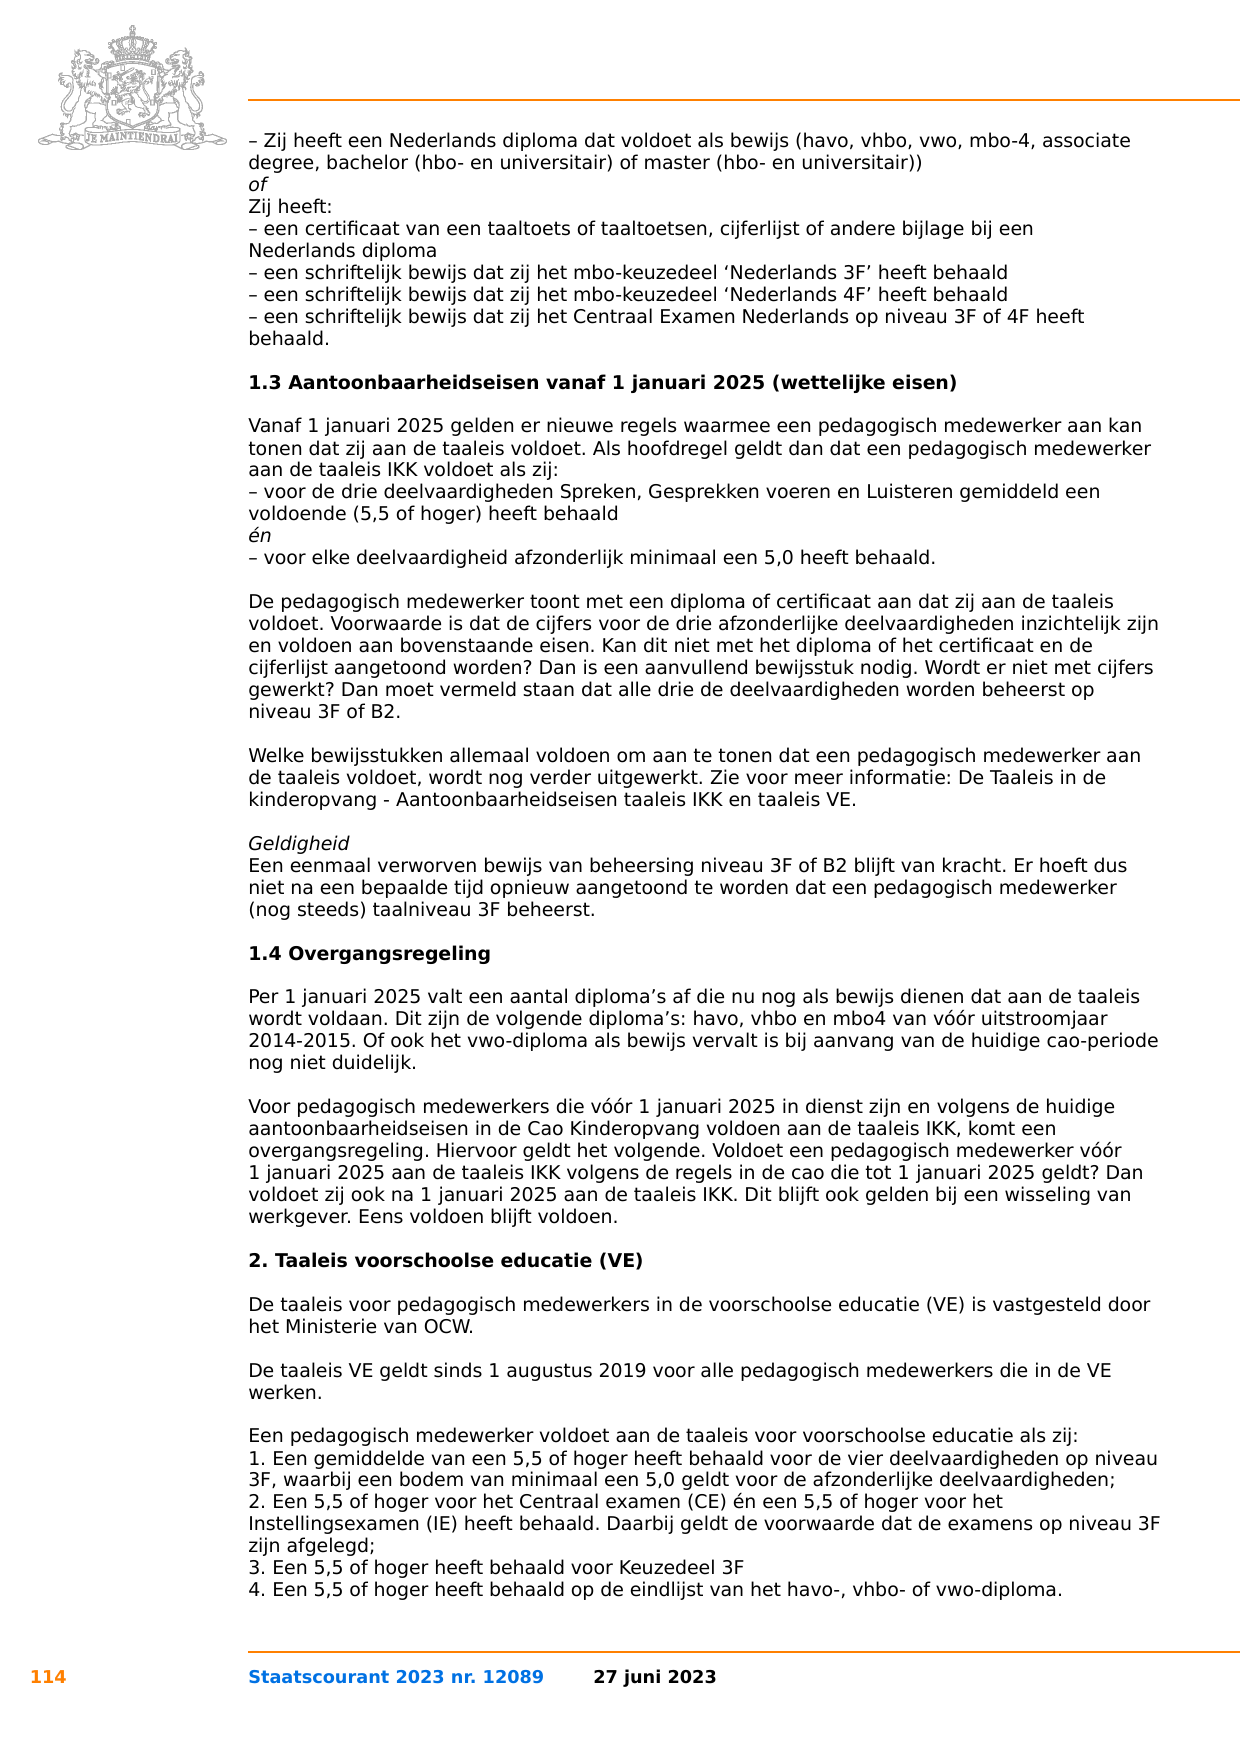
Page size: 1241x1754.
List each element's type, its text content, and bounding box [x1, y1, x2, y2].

text 4. Een 5,5 of hoger heeft behaald op de eindlijst van het havo-, vhbo- of vwo-diploma. [248, 1579, 1163, 1601]
text Voor pedagogisch medewerkers die vóór 1 januari 2025 in dienst zijn en volgens de huidige aantoonbaarheidseisen in de Cao Kinderopvang voldoen aan de taaleis IKK, komt een overgangsregeling. Hiervoor geldt het volgende. Voldoet een pedagogisch medewerker vóór 1 januari 2025 aan de taaleis IKK volgens de regels in de cao die tot 1 januari 2025 geldt? Dan voldoet zij ook na 1 januari 2025 aan de taaleis IKK. Dit blijft ook gelden bij een wisseling van werkgever. Eens voldoen blijft voldoen. [248, 1096, 1163, 1228]
text De taaleis voor pedagogisch medewerkers in de voorschoolse educatie (VE) is vastgesteld door het Ministerie van OCW. [248, 1294, 1163, 1338]
text én [248, 525, 1163, 547]
text 3. Een 5,5 of hoger heeft behaald voor Keuzedeel 3F [248, 1557, 1163, 1579]
text – een certificaat van een taaltoets of taaltoetsen, cijferlijst of andere bijlage bij een [248, 218, 1163, 240]
subtitle 1.4 Overgangsregeling [248, 942, 1163, 964]
text Vanaf 1 januari 2025 gelden er nieuwe regels waarmee een pedagogisch medewerker aan kan tonen dat zij aan de taaleis voldoet. Als hoofdregel geldt dan dat een pedagogisch medewerker aan de taaleis IKK voldoet als zij: [248, 415, 1163, 481]
text Geldigheid [248, 833, 1163, 855]
text of [248, 174, 1163, 196]
text – Zij heeft een Nederlands diploma dat voldoet als bewijs (havo, vhbo, vwo, mbo-4, associate degree, bachelor (hbo- en universitair) of master (hbo- en universitair)) [248, 130, 1163, 174]
text Welke bewijsstukken allemaal voldoen om aan te tonen dat een pedagogisch medewerker aan de taaleis voldoet, wordt nog verder uitgewerkt. Zie voor meer informatie: De Taaleis in de kinderopvang - Aantoonbaarheidseisen taaleis IKK en taaleis VE. [248, 745, 1163, 811]
text Zij heeft: [248, 196, 1163, 218]
text De taaleis VE geldt sinds 1 augustus 2019 voor alle pedagogisch medewerkers die in de VE werken. [248, 1359, 1163, 1403]
text – voor de drie deelvaardigheden Spreken, Gesprekken voeren en Luisteren gemiddeld een voldoende (5,5 of hoger) heeft behaald [248, 481, 1163, 525]
subtitle 2. Taaleis voorschoolse educatie (VE) [248, 1250, 1163, 1272]
text – een schriftelijk bewijs dat zij het mbo-keuzedeel ‘Nederlands 4F’ heeft behaald [248, 284, 1163, 306]
text 1. Een gemiddelde van een 5,5 of hoger heeft behaald voor de vier deelvaardigheden op niveau 3F, waarbij een bodem van minimaal een 5,0 geldt voor de afzonderlijke deelvaardigheden; [248, 1447, 1163, 1491]
text Een pedagogisch medewerker voldoet aan de taaleis voor voorschoolse educatie als zij: [248, 1425, 1163, 1447]
subtitle 1.3 Aantoonbaarheidseisen vanaf 1 januari 2025 (wettelijke eisen) [248, 372, 1163, 393]
text Per 1 januari 2025 valt een aantal diploma’s af die nu nog als bewijs dienen dat aan de taaleis wordt voldaan. Dit zijn de volgende diploma’s: havo, vhbo en mbo4 van vóór uitstroomjaar 2014-2015. Of ook het vwo-diploma als bewijs vervalt is bij aanvang van de huidige cao-periode nog niet duidelijk. [248, 986, 1163, 1074]
text – een schriftelijk bewijs dat zij het mbo-keuzedeel ‘Nederlands 3F’ heeft behaald [248, 262, 1163, 284]
text 2. Een 5,5 of hoger voor het Centraal examen (CE) én een 5,5 of hoger voor het Instellingsexamen (IE) heeft behaald. Daarbij geldt de voorwaarde dat de examens op niveau 3F zijn afgelegd; [248, 1491, 1163, 1557]
text De pedagogisch medewerker toont met een diploma of certificaat aan dat zij aan de taaleis voldoet. Voorwaarde is dat de cijfers voor de drie afzonderlijke deelvaardigheden inzichtelijk zijn en voldoen aan bovenstaande eisen. Kan dit niet met het diploma of het certificaat en de cijferlijst aangetoond worden? Dan is een aanvullend bewijsstuk nodig. Wordt er niet met cijfers gewerkt? Dan moet vermeld staan dat alle drie de deelvaardigheden worden beheerst op niveau 3F of B2. [248, 591, 1163, 723]
text – een schriftelijk bewijs dat zij het Centraal Examen Nederlands op niveau 3F of 4F heeft behaald. [248, 306, 1163, 350]
picture [38, 25, 227, 150]
text – voor elke deelvaardigheid afzonderlijk minimaal een 5,0 heeft behaald. [248, 547, 1163, 569]
text Nederlands diploma [248, 240, 1163, 262]
text Een eenmaal verworven bewijs van beheersing niveau 3F of B2 blijft van kracht. Er hoeft dus niet na een bepaalde tijd opnieuw aangetoond te worden dat een pedagogisch medewerker (nog steeds) taalniveau 3F beheerst. [248, 855, 1163, 921]
